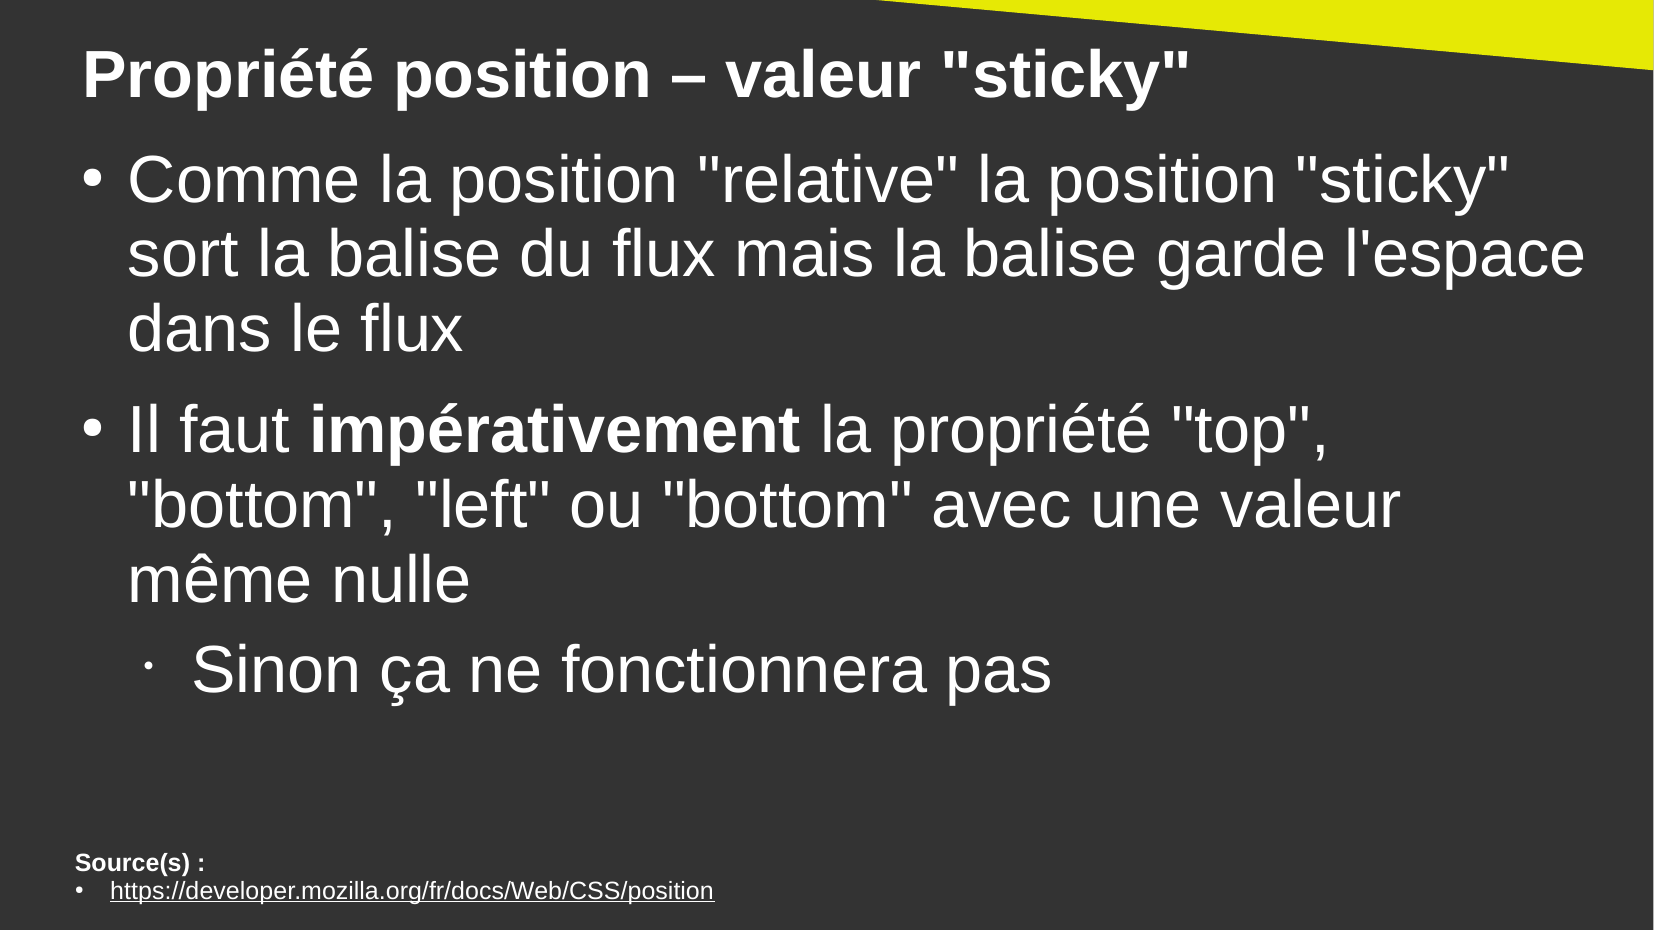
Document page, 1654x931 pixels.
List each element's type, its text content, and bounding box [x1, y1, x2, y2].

text_box [876, 0, 1654, 71]
text_box Source(s) : https://developer.mozilla.org/fr/docs/Web/CSS/position [60, 841, 1546, 931]
list Comme la position "relative" la position "sticky" sort la balise du flux mais la balise garde l'espace dans le flux Il faut impérativement la propriété "top", "bottom", "left" ou "bottom" avec une valeur même nulle Sinon ça ne fonctionnera pas [64, 141, 1604, 709]
title Propriété position – valeur "sticky" [82, 37, 1571, 114]
